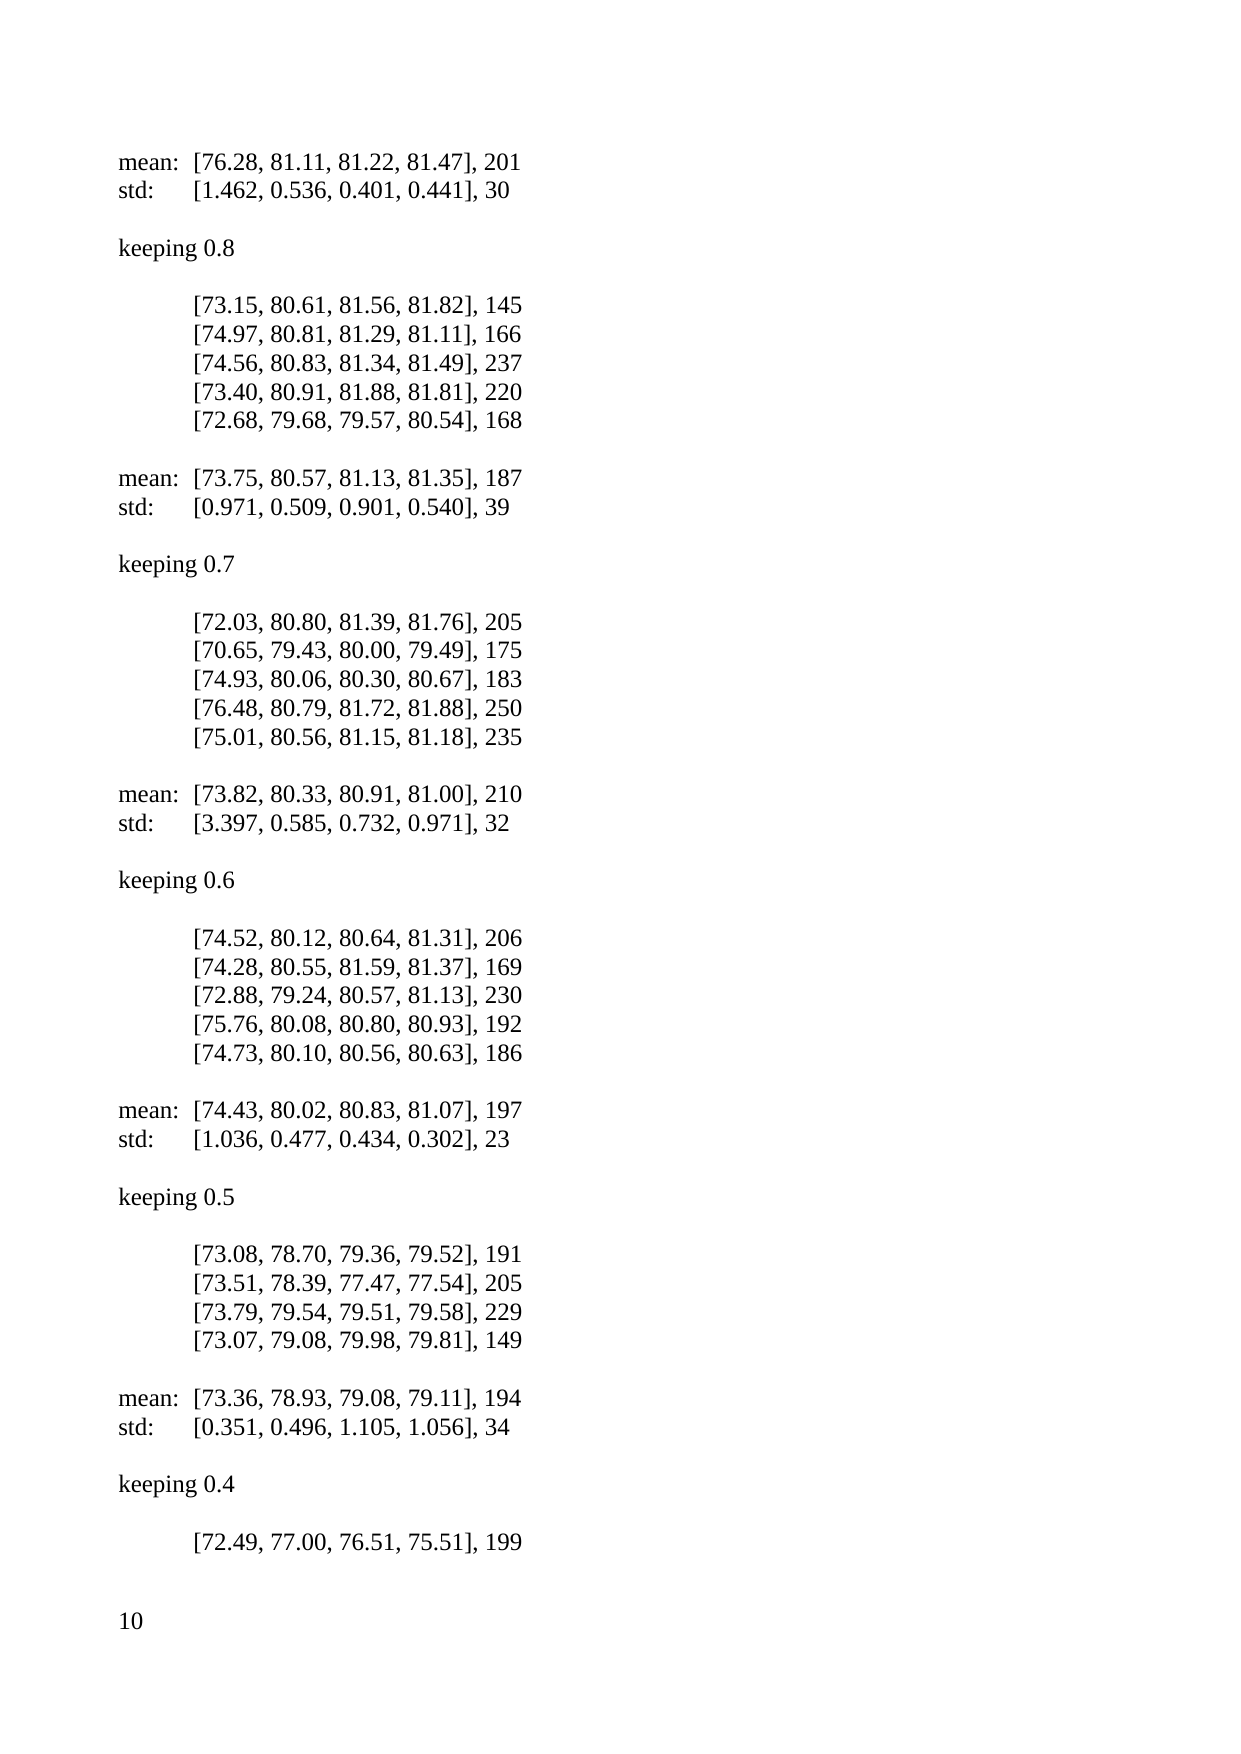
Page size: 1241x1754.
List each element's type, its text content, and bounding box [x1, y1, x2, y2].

text [74.56, 80.83, 81.34, 81.49], 237 [118, 348, 1122, 377]
text std: [1.036, 0.477, 0.434, 0.302], 23 [118, 1124, 1122, 1153]
text std: [0.351, 0.496, 1.105, 1.056], 34 [118, 1412, 1122, 1441]
text [75.76, 80.08, 80.80, 80.93], 192 [118, 1009, 1122, 1038]
text mean: [73.75, 80.57, 81.13, 81.35], 187 [118, 463, 1122, 492]
text keeping 0.4 [118, 1469, 1122, 1498]
text [74.97, 80.81, 81.29, 81.11], 166 [118, 319, 1122, 348]
text [74.93, 80.06, 80.30, 80.67], 183 [118, 664, 1122, 693]
text mean: [73.36, 78.93, 79.08, 79.11], 194 [118, 1383, 1122, 1412]
text std: [0.971, 0.509, 0.901, 0.540], 39 [118, 492, 1122, 521]
text [73.15, 80.61, 81.56, 81.82], 145 [118, 291, 1122, 319]
text [74.73, 80.10, 80.56, 80.63], 186 [118, 1038, 1122, 1067]
text [74.52, 80.12, 80.64, 81.31], 206 [118, 923, 1122, 952]
text keeping 0.8 [118, 233, 1122, 262]
text [72.49, 77.00, 76.51, 75.51], 199 [118, 1527, 1122, 1556]
text std: [1.462, 0.536, 0.401, 0.441], 30 [118, 176, 1122, 204]
text [72.88, 79.24, 80.57, 81.13], 230 [118, 981, 1122, 1009]
text [70.65, 79.43, 80.00, 79.49], 175 [118, 636, 1122, 664]
text [73.40, 80.91, 81.88, 81.81], 220 [118, 377, 1122, 406]
text [75.01, 80.56, 81.15, 81.18], 235 [118, 722, 1122, 751]
text mean: [73.82, 80.33, 80.91, 81.00], 210 [118, 779, 1122, 808]
text keeping 0.5 [118, 1182, 1122, 1211]
text std: [3.397, 0.585, 0.732, 0.971], 32 [118, 808, 1122, 837]
text mean: [74.43, 80.02, 80.83, 81.07], 197 [118, 1096, 1122, 1124]
text [73.51, 78.39, 77.47, 77.54], 205 [118, 1268, 1122, 1297]
text [72.03, 80.80, 81.39, 81.76], 205 [118, 607, 1122, 636]
text [73.08, 78.70, 79.36, 79.52], 191 [118, 1239, 1122, 1268]
text mean: [76.28, 81.11, 81.22, 81.47], 201 [118, 147, 1122, 176]
text [74.28, 80.55, 81.59, 81.37], 169 [118, 952, 1122, 981]
text keeping 0.6 [118, 866, 1122, 894]
text [73.79, 79.54, 79.51, 79.58], 229 [118, 1297, 1122, 1326]
text [72.68, 79.68, 79.57, 80.54], 168 [118, 406, 1122, 434]
text [73.07, 79.08, 79.98, 79.81], 149 [118, 1326, 1122, 1354]
text keeping 0.7 [118, 549, 1122, 578]
text [76.48, 80.79, 81.72, 81.88], 250 [118, 693, 1122, 722]
